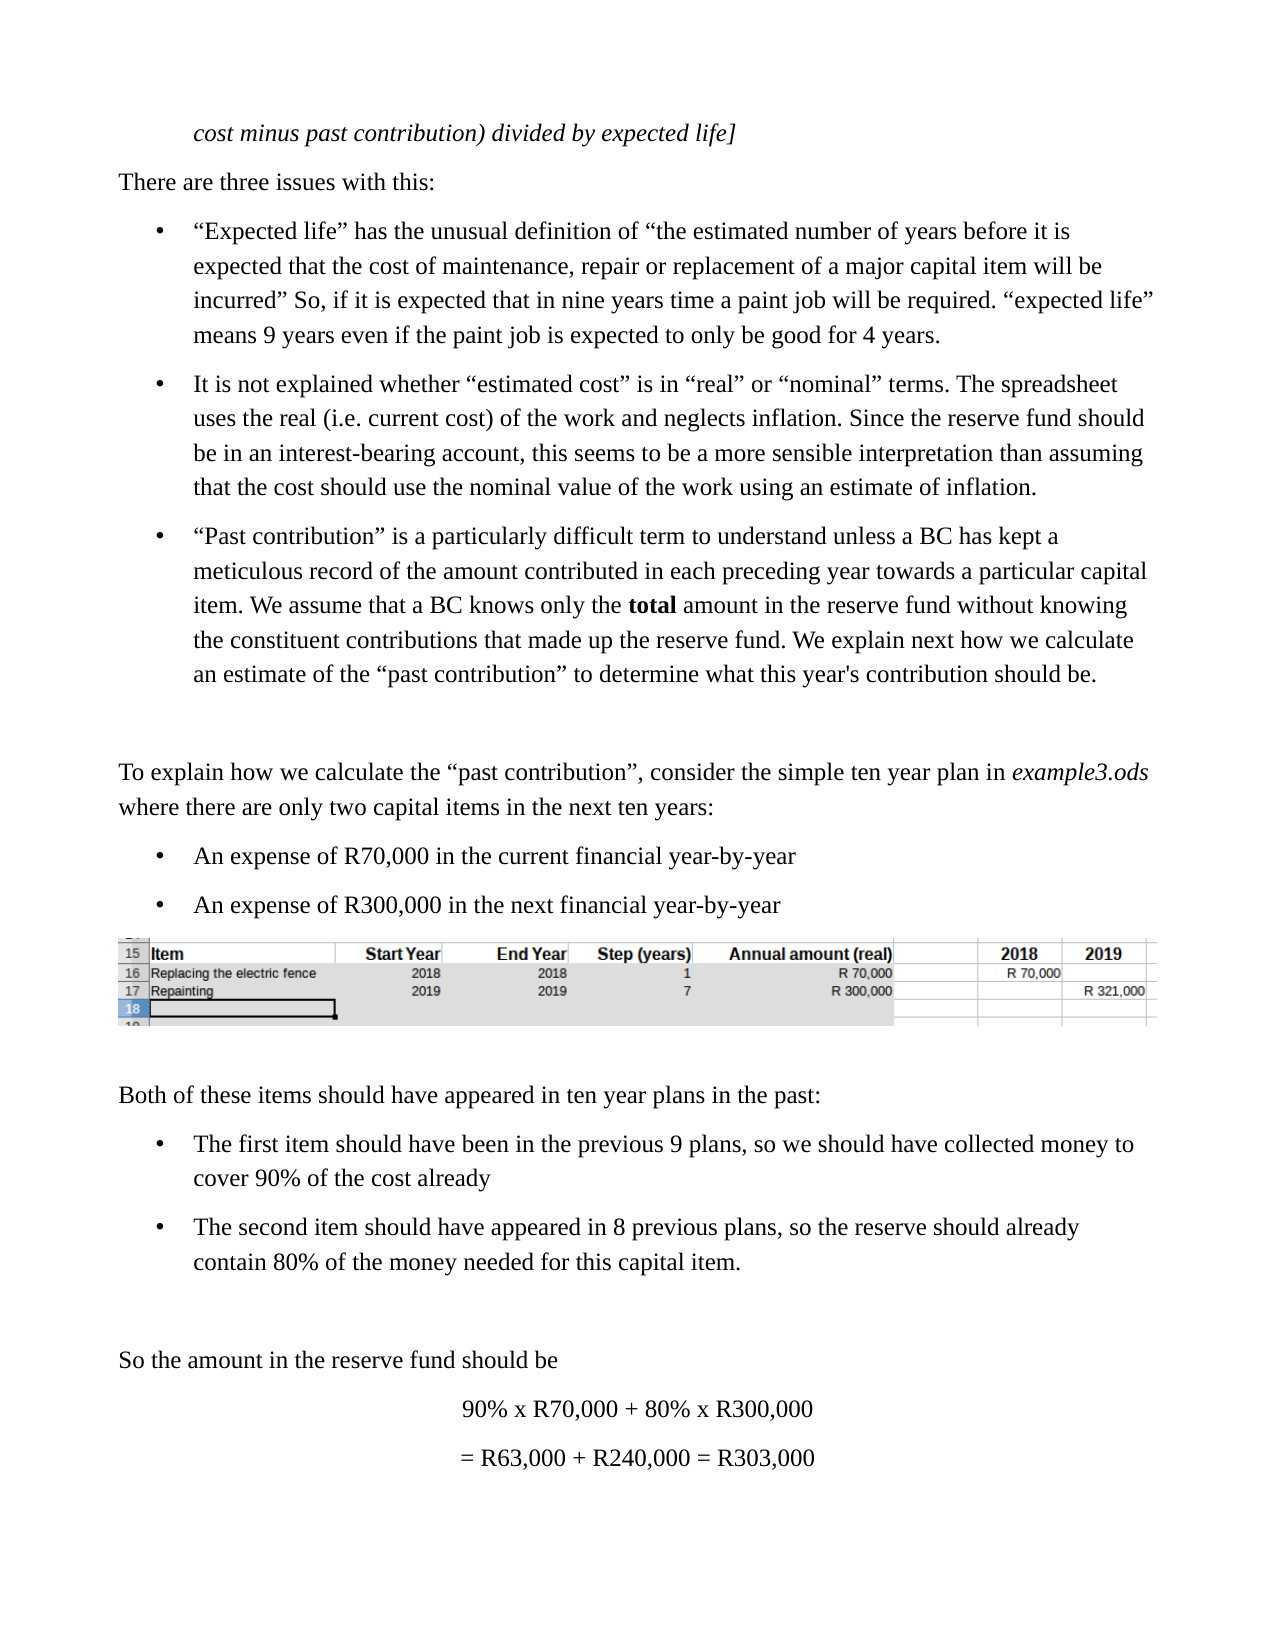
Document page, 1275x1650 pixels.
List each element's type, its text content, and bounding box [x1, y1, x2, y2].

text = R63,000 + R240,000 = R303,000 [118, 1443, 1157, 1472]
text There are three issues with this: [118, 167, 1157, 196]
text 90% x R70,000 + 80% x R300,000 [118, 1394, 1157, 1423]
text So the amount in the reserve fund should be [118, 1345, 1157, 1374]
text To explain how we calculate the “past contribution”, consider the simple ten year plan in example3.ods where there are only two capital items in the next ten years: [118, 757, 1157, 821]
list “Expected life” has the unusual definition of “the estimated number of years before it is expected that the cost of maintenance, repair or replacement of a major capital item will be incurred” So, if it is expected that in nine years time a paint job will be required. “expected life” means 9 years even if the paint job is expected to only be good for 4 years. [156, 216, 1157, 348]
list An expense of R70,000 in the current financial year-by-year [156, 841, 1157, 869]
list The second item should have appeared in 8 previous plans, so the reserve should already contain 80% of the money needed for this capital item. [156, 1212, 1157, 1276]
list It is not explained whether “estimated cost” is in “real” or “nominal” terms. The spreadsheet uses the real (i.e. current cost) of the work and neglects inflation. Since the reserve fund should be in an interest-bearing account, this seems to be a more sensible interpretation than assuming that the cost should use the nominal value of the work using an estimate of inflation. [156, 369, 1157, 501]
list “Past contribution” is a particularly difficult term to understand unless a BC has kept a meticulous record of the amount contributed in each preceding year towards a particular capital item. We assume that a BC knows only the total amount in the reserve fund without knowing the constituent contributions that made up the reserve fund. We explain next how we calculate an estimate of the “past contribution” to determine what this year's contribution should be. [156, 521, 1157, 688]
picture [118, 938, 1157, 1026]
text cost minus past contribution) divided by expected life] [193, 118, 1157, 147]
list An expense of R300,000 in the next financial year-by-year [156, 890, 1157, 919]
list The first item should have been in the previous 9 plans, so we should have collected money to cover 90% of the cost already [156, 1129, 1157, 1192]
text Both of these items should have appeared in ten year plans in the past: [118, 1080, 1157, 1109]
